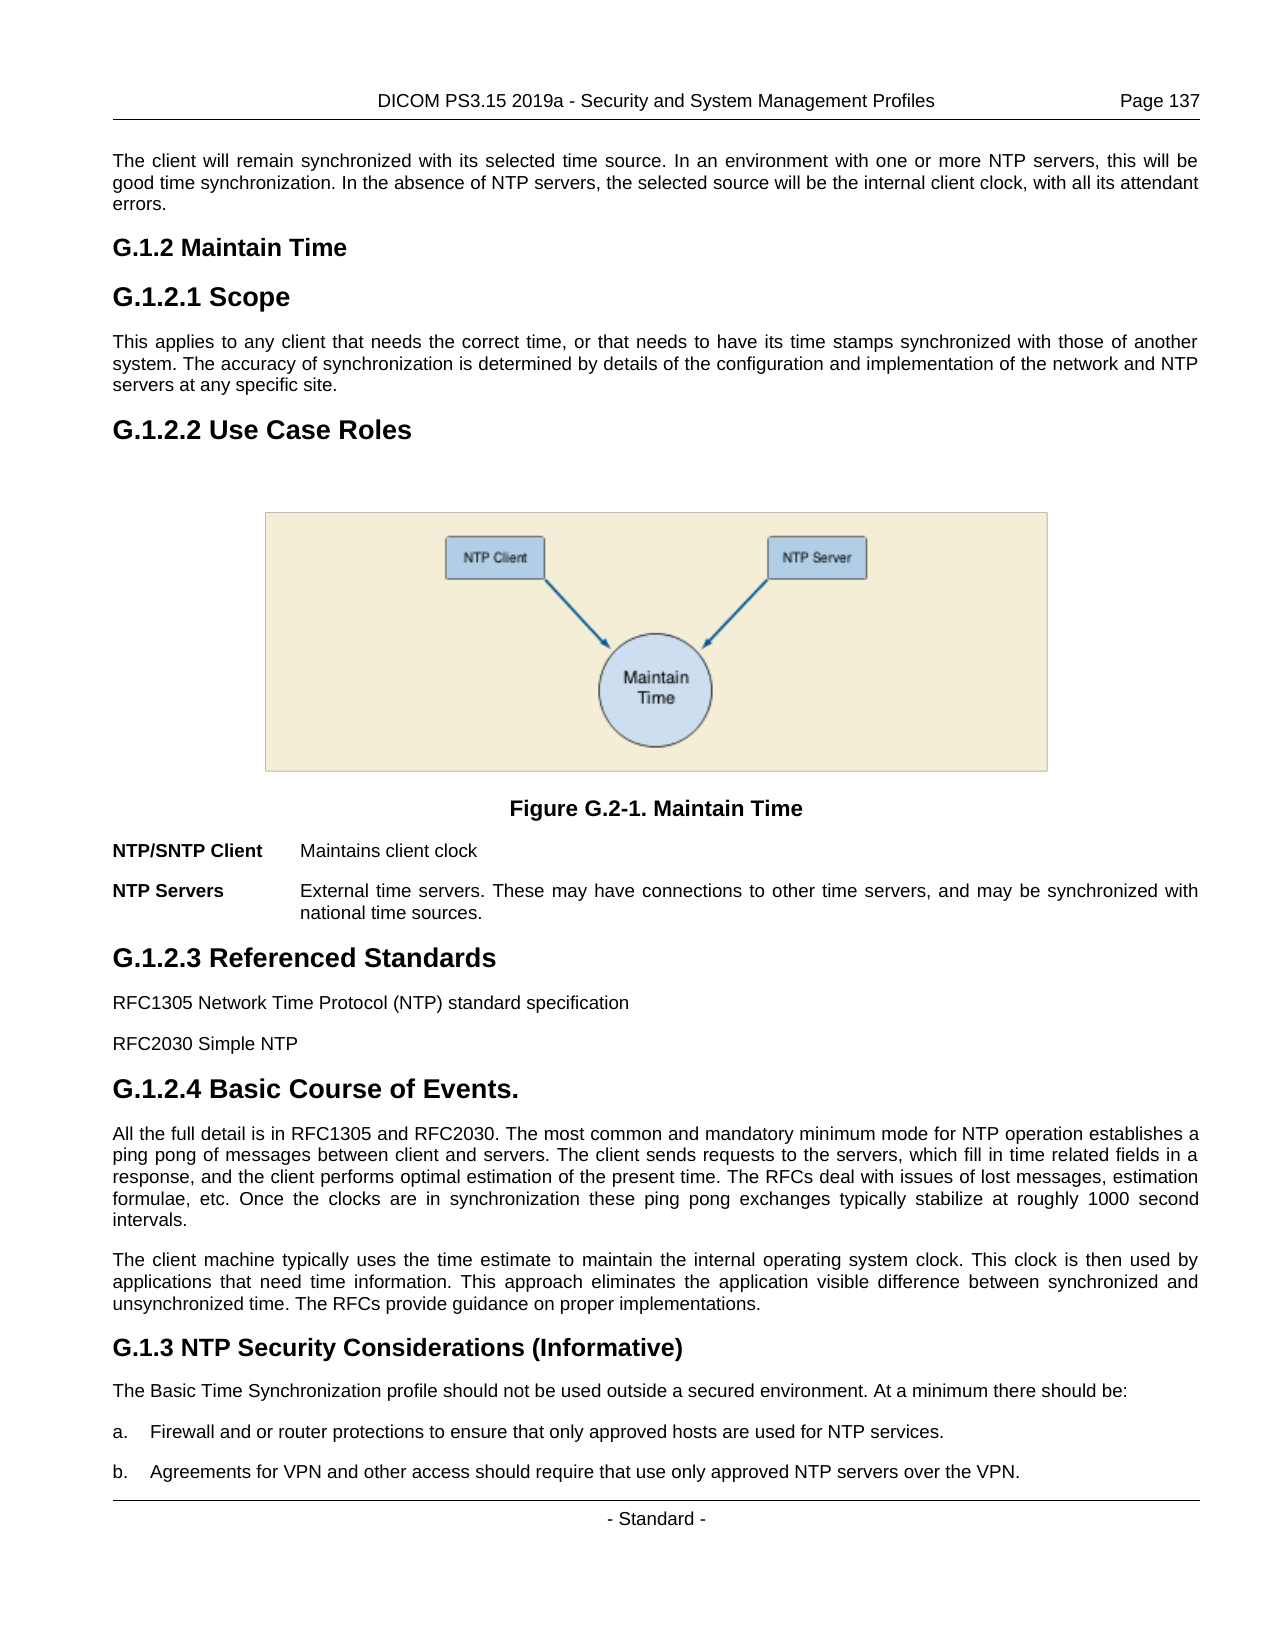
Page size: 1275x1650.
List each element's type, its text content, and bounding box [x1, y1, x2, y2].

text This applies to any client that needs the correct time, or that needs to have its time stamps synchronized with those of another system. The accuracy of synchronization is determined by details of the configuration and implementation of the network and NTP servers at any specific site. [112, 331, 1200, 396]
text All the full detail is in RFC1305 and RFC2030. The most common and mandatory minimum mode for NTP operation establishes a ping pong of messages between client and servers. The client sends requests to the servers, which fill in time related fields in a response, and the client performs optimal estimation of the present time. The RFCs deal with issues of lost messages, estimation formulae, etc. Once the clocks are in synchronization these ping pong exchanges typically stabilize at roughly 1000 second intervals. [112, 1123, 1200, 1230]
text RFC1305 Network Time Protocol (NTP) standard specification [112, 992, 1200, 1013]
text G.1.2 Maintain Time [112, 233, 1200, 262]
text NTP/SNTP Client Maintains client clock [112, 840, 1200, 861]
text NTP Servers External time servers. These may have connections to other time servers, and may be synchronized with national time sources. [112, 880, 1200, 923]
text RFC2030 Simple NTP [112, 1032, 1200, 1054]
text G.1.3 NTP Security Considerations (Informative) [112, 1333, 1200, 1361]
text The client will remain synchronized with its selected time source. In an environment with one or more NTP servers, this will be good time synchronization. In the absence of NTP servers, the selected source will be the internal client clock, with all its attendant errors. [112, 150, 1200, 215]
picture [264, 511, 1049, 773]
text G.1.2.2 Use Case Roles [112, 414, 1200, 446]
list Agreements for VPN and other access should require that use only approved NTP servers over the VPN. [112, 1461, 1200, 1482]
list Firewall and or router protections to ensure that only approved hosts are used for NTP services. [112, 1420, 1200, 1442]
text G.1.2.1 Scope [112, 281, 1200, 312]
text G.1.2.4 Basic Course of Events. [112, 1073, 1200, 1104]
text The client machine typically uses the time estimate to maintain the internal operating system clock. This clock is then used by applications that need time information. This approach eliminates the application visible difference between synchronized and unsynchronized time. The RFCs provide guidance on proper implementations. [112, 1249, 1200, 1314]
text G.1.2.3 Referenced Standards [112, 942, 1200, 973]
text The Basic Time Synchronization profile should not be used outside a secured environment. At a minimum there should be: [112, 1380, 1200, 1402]
text Figure G.2-1. Maintain Time [112, 795, 1200, 821]
